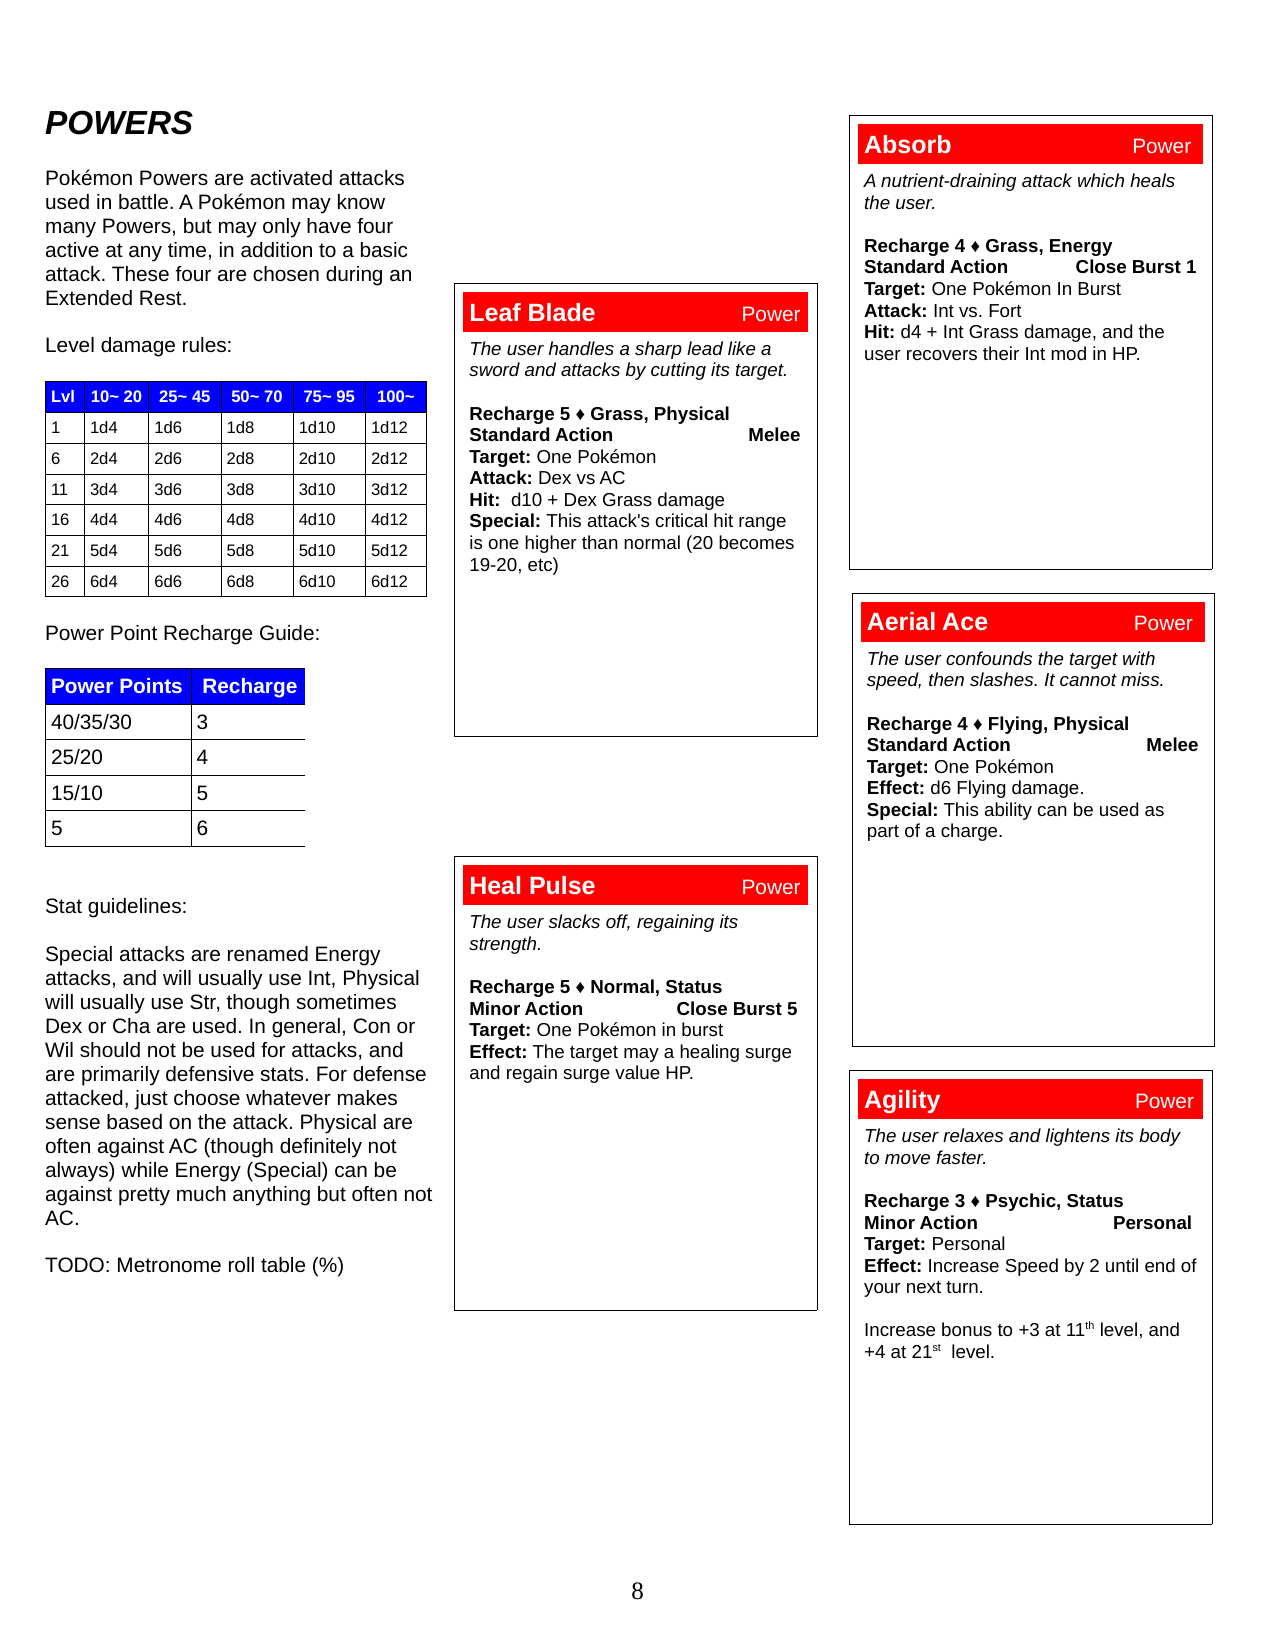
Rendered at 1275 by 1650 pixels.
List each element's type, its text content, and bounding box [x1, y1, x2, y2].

table_cell 40/35/30 [46, 705, 191, 739]
table_cell 1d4 [85, 413, 148, 443]
table_cell 3d4 [85, 475, 148, 504]
table_header 75~ 95 [294, 382, 365, 412]
text Special attacks are renamed Energy attacks, and will usually use Int, Physical will usually use Str, though sometimes Dex or Cha are used. In general, Con or Wil should not be used for attacks, and are primarily defensive stats. For defense attacked, just choose whatever makes sense based on the attack. Physical are often against AC (though definitely not always) while Energy (Special) can be against pretty much anything but often not AC. [45, 942, 435, 1229]
table_cell 4d8 [222, 505, 293, 535]
table_cell 3d6 [149, 475, 221, 504]
table_cell 6 [46, 444, 84, 473]
table_cell 6d4 [85, 567, 148, 596]
table_header 10~ 20 [85, 382, 148, 412]
table_cell 15/10 [46, 776, 191, 810]
table_cell A nutrient-draining attack which heals the user. Recharge 4 ♦ Grass, Energy Standard Action Close Burst 1 Target: One Pokémon In Burst Attack: Int vs. Fort Hit: d4 + Int Grass damage, and the user recovers their Int mod in HP. [858, 164, 1203, 370]
table_cell 3d12 [366, 475, 426, 504]
text TODO: Metronome roll table (%) [45, 1253, 435, 1277]
table_cell 6d6 [149, 567, 221, 596]
table_cell 4d4 [85, 505, 148, 535]
table_cell 1d8 [222, 413, 293, 443]
table_cell 6d8 [222, 567, 293, 596]
table_header Power Points [46, 669, 191, 704]
table_cell The user confounds the target with speed, then slashes. It cannot miss. Recharge 4 ♦ Flying, Physical Standard Action Melee Target: One Pokémon Effect: d6 Flying damage. Special: This ability can be used as part of a charge. [861, 642, 1205, 847]
table_cell 6d10 [294, 567, 365, 596]
text Level damage rules: [45, 333, 435, 357]
table_header Leaf Blade Power [463, 292, 808, 332]
table_cell The user handles a sharp lead like a sword and attacks by cutting its target. Recharge 5 ♦ Grass, Physical Standard Action Melee Target: One Pokémon Attack: Dex vs AC Hit: d10 + Dex Grass damage Special: This attack's critical hit range is one higher than normal (20 becomes 19-20, etc) [463, 332, 808, 602]
table_cell 4d6 [149, 505, 221, 535]
text Pokémon Powers are activated attacks used in battle. A Pokémon may know many Powers, but may only have four active at any time, in addition to a basic attack. These four are chosen during an Extended Rest. [45, 166, 435, 309]
table_cell The user slacks off, regaining its strength. Recharge 5 ♦ Normal, Status Minor Action Close Burst 5 Target: One Pokémon in burst Effect: The target may a healing surge and regain surge value HP. [463, 905, 808, 1089]
table_cell 11 [46, 475, 84, 504]
table_cell 5d8 [222, 536, 293, 566]
table_cell 5d4 [85, 536, 148, 566]
table_header Recharge [192, 669, 305, 704]
table_cell 4d10 [294, 505, 365, 535]
table_cell 5d6 [149, 536, 221, 566]
table_cell 5d10 [294, 536, 365, 566]
table_cell 1d10 [294, 413, 365, 443]
table_cell 3 [192, 705, 305, 739]
table_cell 4d12 [366, 505, 426, 535]
table_cell 1d6 [149, 413, 221, 443]
table_header Heal Pulse Power [463, 865, 808, 905]
table_cell 3d8 [222, 475, 293, 504]
table_cell 25/20 [46, 740, 191, 775]
table_cell 5 [46, 811, 191, 846]
table_cell 2d6 [149, 444, 221, 473]
table_header Lvl [46, 382, 84, 412]
table_cell 2d12 [366, 444, 426, 473]
table_header Aerial Ace Power [861, 602, 1205, 642]
subtitle POWERS [45, 103, 435, 142]
table_cell 2d8 [222, 444, 293, 473]
table_cell 2d4 [85, 444, 148, 473]
table_cell 3d10 [294, 475, 365, 504]
table_header Absorb Power [858, 124, 1203, 164]
table_cell 6d12 [366, 567, 426, 596]
table_header Agility Power [858, 1079, 1203, 1119]
table_cell 6 [192, 811, 305, 846]
table_cell 26 [46, 567, 84, 596]
table_header 50~ 70 [222, 382, 293, 412]
text Power Point Recharge Guide: [45, 620, 435, 644]
table_cell 2d10 [294, 444, 365, 473]
table_cell 16 [46, 505, 84, 535]
table_cell 1 [46, 413, 84, 443]
table_cell 1d12 [366, 413, 426, 443]
table_cell 5 [192, 776, 305, 810]
table_header 25~ 45 [149, 382, 221, 412]
table_header 100~ [366, 382, 426, 412]
text Stat guidelines: [45, 894, 435, 918]
table_cell 5d12 [366, 536, 426, 566]
table_cell 21 [46, 536, 84, 566]
table_cell The user relaxes and lightens its body to move faster. Recharge 3 ♦ Psychic, Status Minor Action Personal Target: Personal Effect: Increase Speed by 2 until end of your next turn. Increase bonus to +3 at 11th level, and +4 at 21st level. [858, 1120, 1203, 1368]
table_cell 4 [192, 740, 305, 775]
